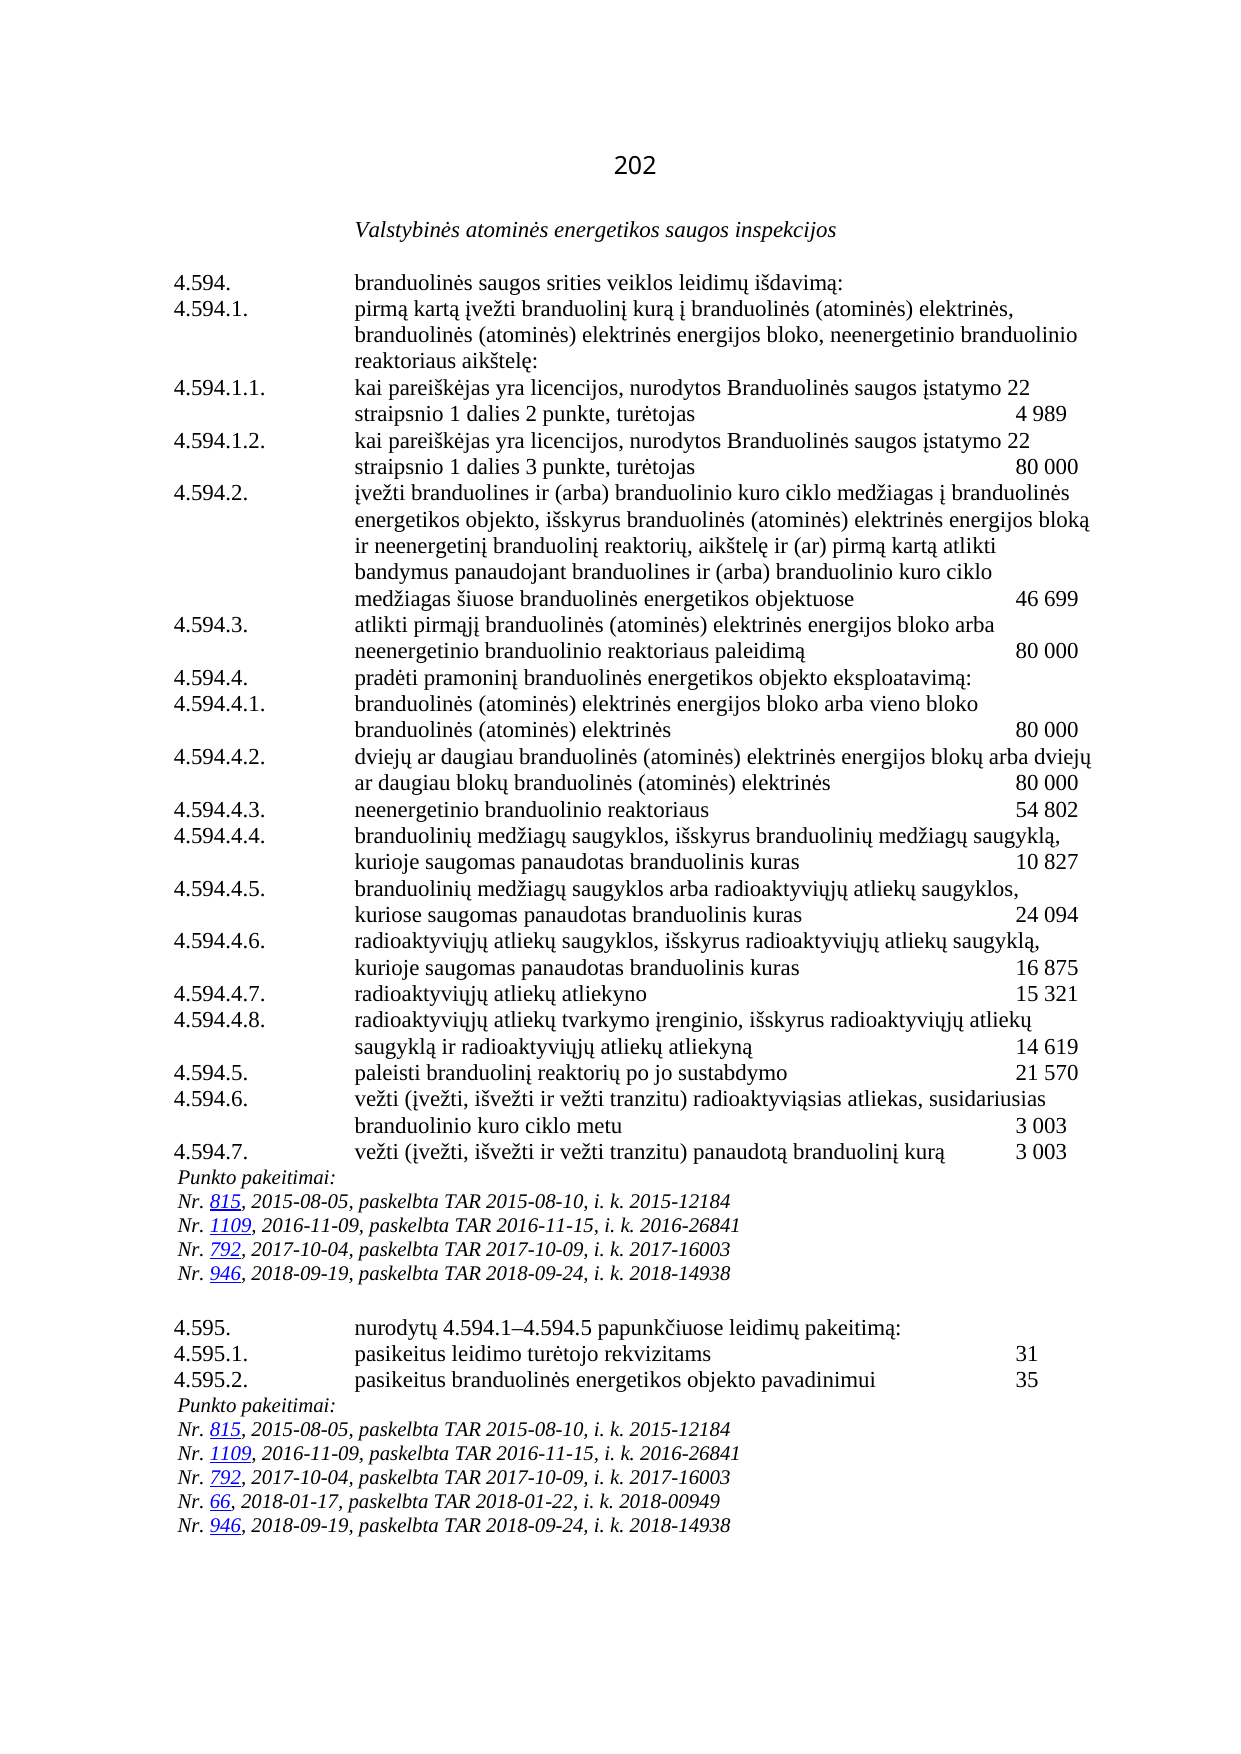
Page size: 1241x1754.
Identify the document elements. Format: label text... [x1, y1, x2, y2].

text 4.594.1.1. kai pareiškėjas yra licencijos, nurodytos Branduolinės saugos įstatymo 22 straipsnio 1 dalies 2 punkte, turėtojas 4 989 [174, 374, 1093, 427]
text Punkto pakeitimai: [177, 1393, 1093, 1417]
text Nr. 946, 2018-09-19, paskelbta TAR 2018-09-24, i. k. 2018-14938 [177, 1261, 1093, 1285]
text 4.594.4.8. radioaktyviųjų atliekų tvarkymo įrenginio, išskyrus radioaktyviųjų atliekų saugyklą ir radioaktyviųjų atliekų atliekyną 14 619 [174, 1006, 1093, 1059]
text 4.595. nurodytų 4.594.1–4.594.5 papunkčiuose leidimų pakeitimą: [174, 1314, 1093, 1340]
text 4.595.1. pasikeitus leidimo turėtojo rekvizitams 31 [174, 1340, 1093, 1366]
text 4.594.7. vežti (įvežti, išvežti ir vežti tranzitu) panaudotą branduolinį kurą 3 003 [174, 1138, 1093, 1164]
text 4.594.2. įvežti branduolines ir (arba) branduolinio kuro ciklo medžiagas į branduolinės energetikos objekto, išskyrus branduolinės (atominės) elektrinės energijos bloką ir neenergetinį branduolinį reaktorių, aikštelę ir (ar) pirmą kartą atlikti bandymus panaudojant branduolines ir (arba) branduolinio kuro ciklo medžiagas šiuose branduolinės energetikos objektuose 46 699 [174, 479, 1093, 611]
text 4.594.4.7. radioaktyviųjų atliekų atliekyno 15 321 [174, 980, 1093, 1006]
text Nr. 792, 2017-10-04, paskelbta TAR 2017-10-09, i. k. 2017-16003 [177, 1465, 1093, 1489]
text Nr. 946, 2018-09-19, paskelbta TAR 2018-09-24, i. k. 2018-14938 [177, 1513, 1093, 1537]
text 4.594.3. atlikti pirmąjį branduolinės (atominės) elektrinės energijos bloko arba neenergetinio branduolinio reaktoriaus paleidimą 80 000 [174, 611, 1093, 664]
text Nr. 792, 2017-10-04, paskelbta TAR 2017-10-09, i. k. 2017-16003 [177, 1237, 1093, 1261]
text 4.594.1.2. kai pareiškėjas yra licencijos, nurodytos Branduolinės saugos įstatymo 22 straipsnio 1 dalies 3 punkte, turėtojas 80 000 [174, 427, 1093, 479]
text Nr. 815, 2015-08-05, paskelbta TAR 2015-08-10, i. k. 2015-12184 [177, 1189, 1093, 1213]
text 4.594.4. pradėti pramoninį branduolinės energetikos objekto eksploatavimą: [174, 664, 1093, 690]
text Nr. 1109, 2016-11-09, paskelbta TAR 2016-11-15, i. k. 2016-26841 [177, 1213, 1093, 1237]
text Nr. 1109, 2016-11-09, paskelbta TAR 2016-11-15, i. k. 2016-26841 [177, 1441, 1093, 1465]
text 4.594.1. pirmą kartą įvežti branduolinį kurą į branduolinės (atominės) elektrinės, branduolinės (atominės) elektrinės energijos bloko, neenergetinio branduolinio reaktoriaus aikštelę: [174, 295, 1093, 374]
text 4.595.2. pasikeitus branduolinės energetikos objekto pavadinimui 35 [174, 1366, 1093, 1393]
text Punkto pakeitimai: [177, 1164, 1093, 1189]
text 4.594. branduolinės saugos srities veiklos leidimų išdavimą: [174, 268, 1093, 295]
text 4.594.4.6. radioaktyviųjų atliekų saugyklos, išskyrus radioaktyviųjų atliekų saugyklą, kurioje saugomas panaudotas branduolinis kuras 16 875 [174, 927, 1093, 980]
text 4.594.4.2. dviejų ar daugiau branduolinės (atominės) elektrinės energijos blokų arba dviejų ar daugiau blokų branduolinės (atominės) elektrinės 80 000 [174, 743, 1093, 796]
text Nr. 815, 2015-08-05, paskelbta TAR 2015-08-10, i. k. 2015-12184 [177, 1417, 1093, 1441]
text 4.594.4.3. neenergetinio branduolinio reaktoriaus 54 802 [174, 796, 1093, 822]
text 4.594.4.1. branduolinės (atominės) elektrinės energijos bloko arba vieno bloko branduolinės (atominės) elektrinės 80 000 [174, 690, 1093, 743]
text 4.594.5. paleisti branduolinį reaktorių po jo sustabdymo 21 570 [174, 1059, 1093, 1086]
text 4.594.4.5. branduolinių medžiagų saugyklos arba radioaktyviųjų atliekų saugyklos, kuriose saugomas panaudotas branduolinis kuras 24 094 [174, 875, 1093, 927]
text 4.594.4.4. branduolinių medžiagų saugyklos, išskyrus branduolinių medžiagų saugyklą, kurioje saugomas panaudotas branduolinis kuras 10 827 [174, 822, 1093, 875]
text 4.594.6. vežti (įvežti, išvežti ir vežti tranzitu) radioaktyviąsias atliekas, susidariusias branduolinio kuro ciklo metu 3 003 [174, 1086, 1093, 1138]
text Nr. 66, 2018-01-17, paskelbta TAR 2018-01-22, i. k. 2018-00949 [177, 1489, 1093, 1513]
text Valstybinės atominės energetikos saugos inspekcijos [354, 216, 945, 268]
